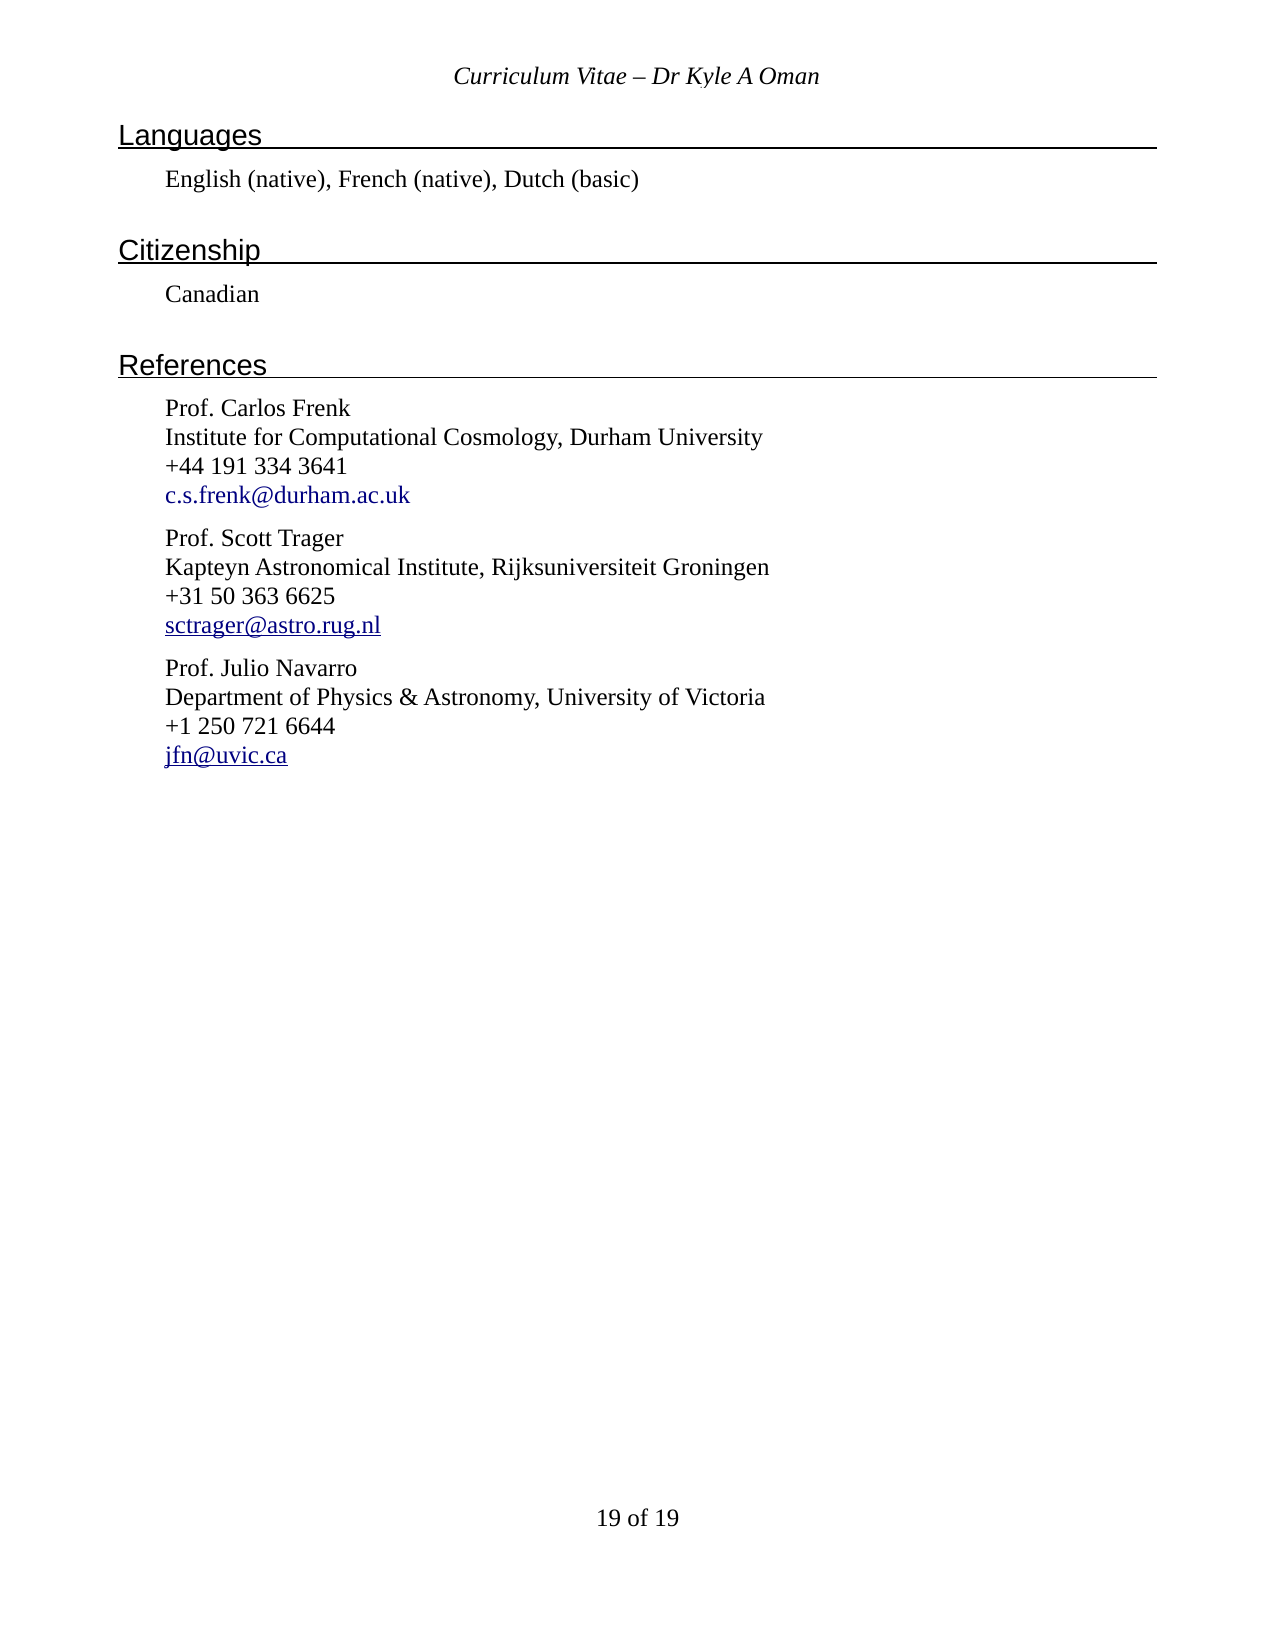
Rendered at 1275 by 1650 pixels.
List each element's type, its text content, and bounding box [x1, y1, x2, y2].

text Prof. Scott Trager Kapteyn Astronomical Institute, Rijksuniversiteit Groningen +31 50 363 6625 sctrager@astro.rug.nl [118, 523, 1157, 638]
text Canadian [118, 279, 1157, 307]
text Prof. Carlos Frenk Institute for Computational Cosmology, Durham University +44 191 334 3641 c.s.frenk@durham.ac.uk [118, 393, 1157, 508]
subtitle Citizenship [118, 233, 1157, 262]
text English (native), French (native), Dutch (basic) [118, 164, 1157, 193]
subtitle References [118, 347, 1157, 377]
text Prof. Julio Navarro Department of Physics & Astronomy, University of Victoria +1 250 721 6644 jfn@uvic.ca [118, 653, 1157, 768]
subtitle Languages [118, 118, 1157, 147]
